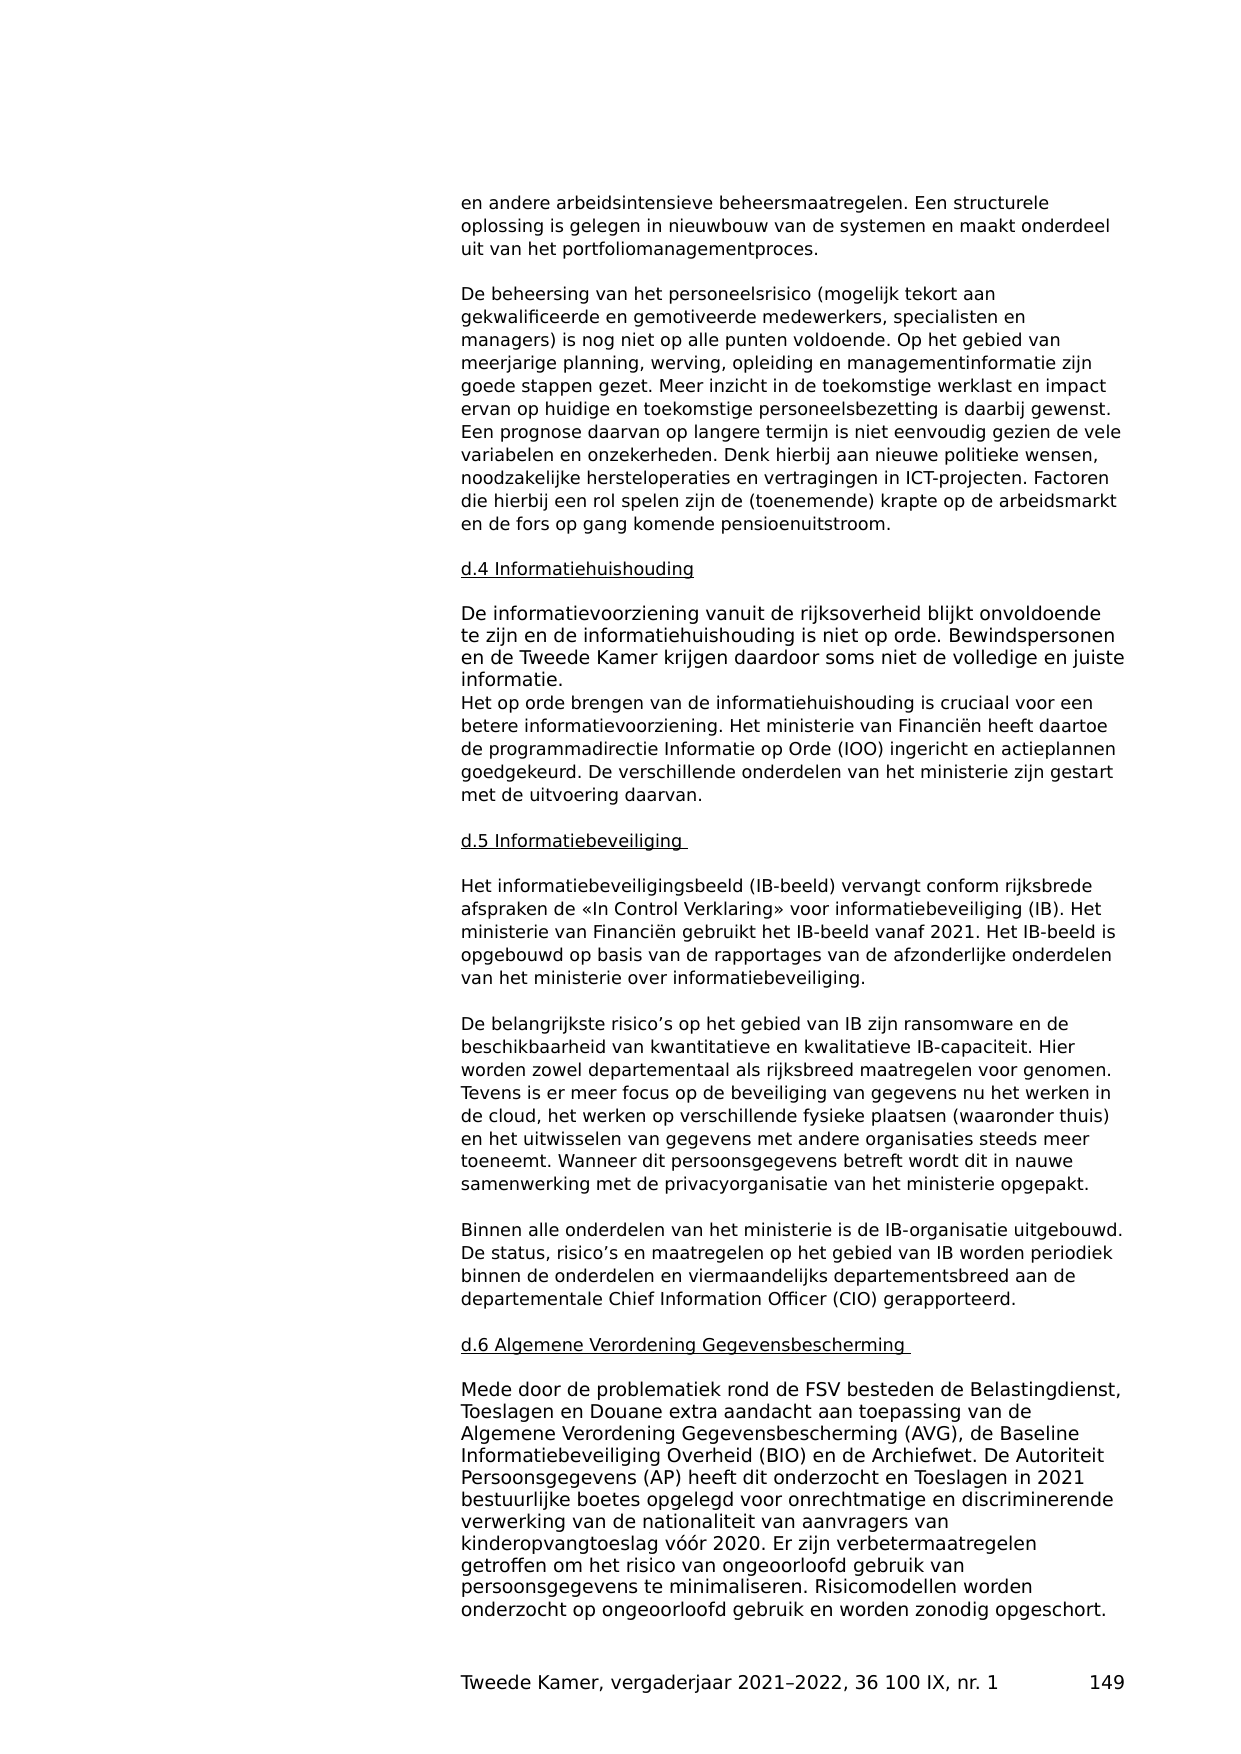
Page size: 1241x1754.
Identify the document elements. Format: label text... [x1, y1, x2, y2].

text d.6 Algemene Verordening Gegevensbescherming [461, 1333, 1125, 1356]
text d.5 Informatiebeveiliging [461, 829, 1125, 852]
text d.4 Informatiehuishouding [461, 557, 1125, 580]
text Het op orde brengen van de informatiehuishouding is cruciaal voor een betere informatievoorziening. Het ministerie van Financiën heeft daartoe de programmadirectie Informatie op Orde (IOO) ingericht en actieplannen goedgekeurd. De verschillende onderdelen van het ministerie zijn gestart met de uitvoering daarvan. [461, 691, 1125, 806]
text Binnen alle onderdelen van het ministerie is de IB-organisatie uitgebouwd. De status, risico’s en maatregelen op het gebied van IB worden periodiek binnen de onderdelen en viermaandelijks departementsbreed aan de departementale Chief Information Officer (CIO) gerapporteerd. [461, 1218, 1125, 1310]
text Het informatiebeveiligingsbeeld (IB-beeld) vervangt conform rijksbrede afspraken de «In Control Verklaring» voor informatiebeveiliging (IB). Het ministerie van Financiën gebruikt het IB-beeld vanaf 2021. Het IB-beeld is opgebouwd op basis van de rapportages van de afzonderlijke onderdelen van het ministerie over informatiebeveiliging. [461, 874, 1125, 989]
text Mede door de problematiek rond de FSV besteden de Belastingdienst, Toeslagen en Douane extra aandacht aan toepassing van de Algemene Verordening Gegevensbescherming (AVG), de Baseline Informatiebeveiliging Overheid (BIO) en de Archiefwet. De Autoriteit Persoonsgegevens (AP) heeft dit onderzocht en Toeslagen in 2021 bestuurlijke boetes opgelegd voor onrechtmatige en discriminerende verwerking van de nationaliteit van aanvragers van kinderopvangtoeslag vóór 2020. Er zijn verbetermaatregelen getroffen om het risico van ongeoorloofd gebruik van persoonsgegevens te minimaliseren. Risicomodellen worden onderzocht op ongeoorloofd gebruik en worden zonodig opgeschort. [461, 1379, 1125, 1620]
text De beheersing van het personeelsrisico (mogelijk tekort aan gekwalificeerde en gemotiveerde medewerkers, specialisten en managers) is nog niet op alle punten voldoende. Op het gebied van meerjarige planning, werving, opleiding en managementinformatie zijn goede stappen gezet. Meer inzicht in de toekomstige werklast en impact ervan op huidige en toekomstige personeelsbezetting is daarbij gewenst. Een prognose daarvan op langere termijn is niet eenvoudig gezien de vele variabelen en onzekerheden. Denk hierbij aan nieuwe politieke wensen, noodzakelijke hersteloperaties en vertragingen in ICT-projecten. Factoren die hierbij een rol spelen zijn de (toenemende) krapte op de arbeidsmarkt en de fors op gang komende pensioenuitstroom. [461, 282, 1125, 534]
text De informatievoorziening vanuit de rijksoverheid blijkt onvoldoende te zijn en de informatiehuishouding is niet op orde. Bewindspersonen en de Tweede Kamer krijgen daardoor soms niet de volledige en juiste informatie. [461, 603, 1125, 691]
text en andere arbeidsintensieve beheersmaatregelen. Een structurele oplossing is gelegen in nieuwbouw van de systemen en maakt onderdeel uit van het portfoliomanagementproces. [461, 191, 1125, 259]
text De belangrijkste risico’s op het gebied van IB zijn ransomware en de beschikbaarheid van kwantitatieve en kwalitatieve IB-capaciteit. Hier worden zowel departementaal als rijksbreed maatregelen voor genomen. Tevens is er meer focus op de beveiliging van gegevens nu het werken in de cloud, het werken op verschillende fysieke plaatsen (waaronder thuis) en het uitwisselen van gegevens met andere organisaties steeds meer toeneemt. Wanneer dit persoonsgegevens betreft wordt dit in nauwe samenwerking met de privacyorganisatie van het ministerie opgepakt. [461, 1012, 1125, 1195]
